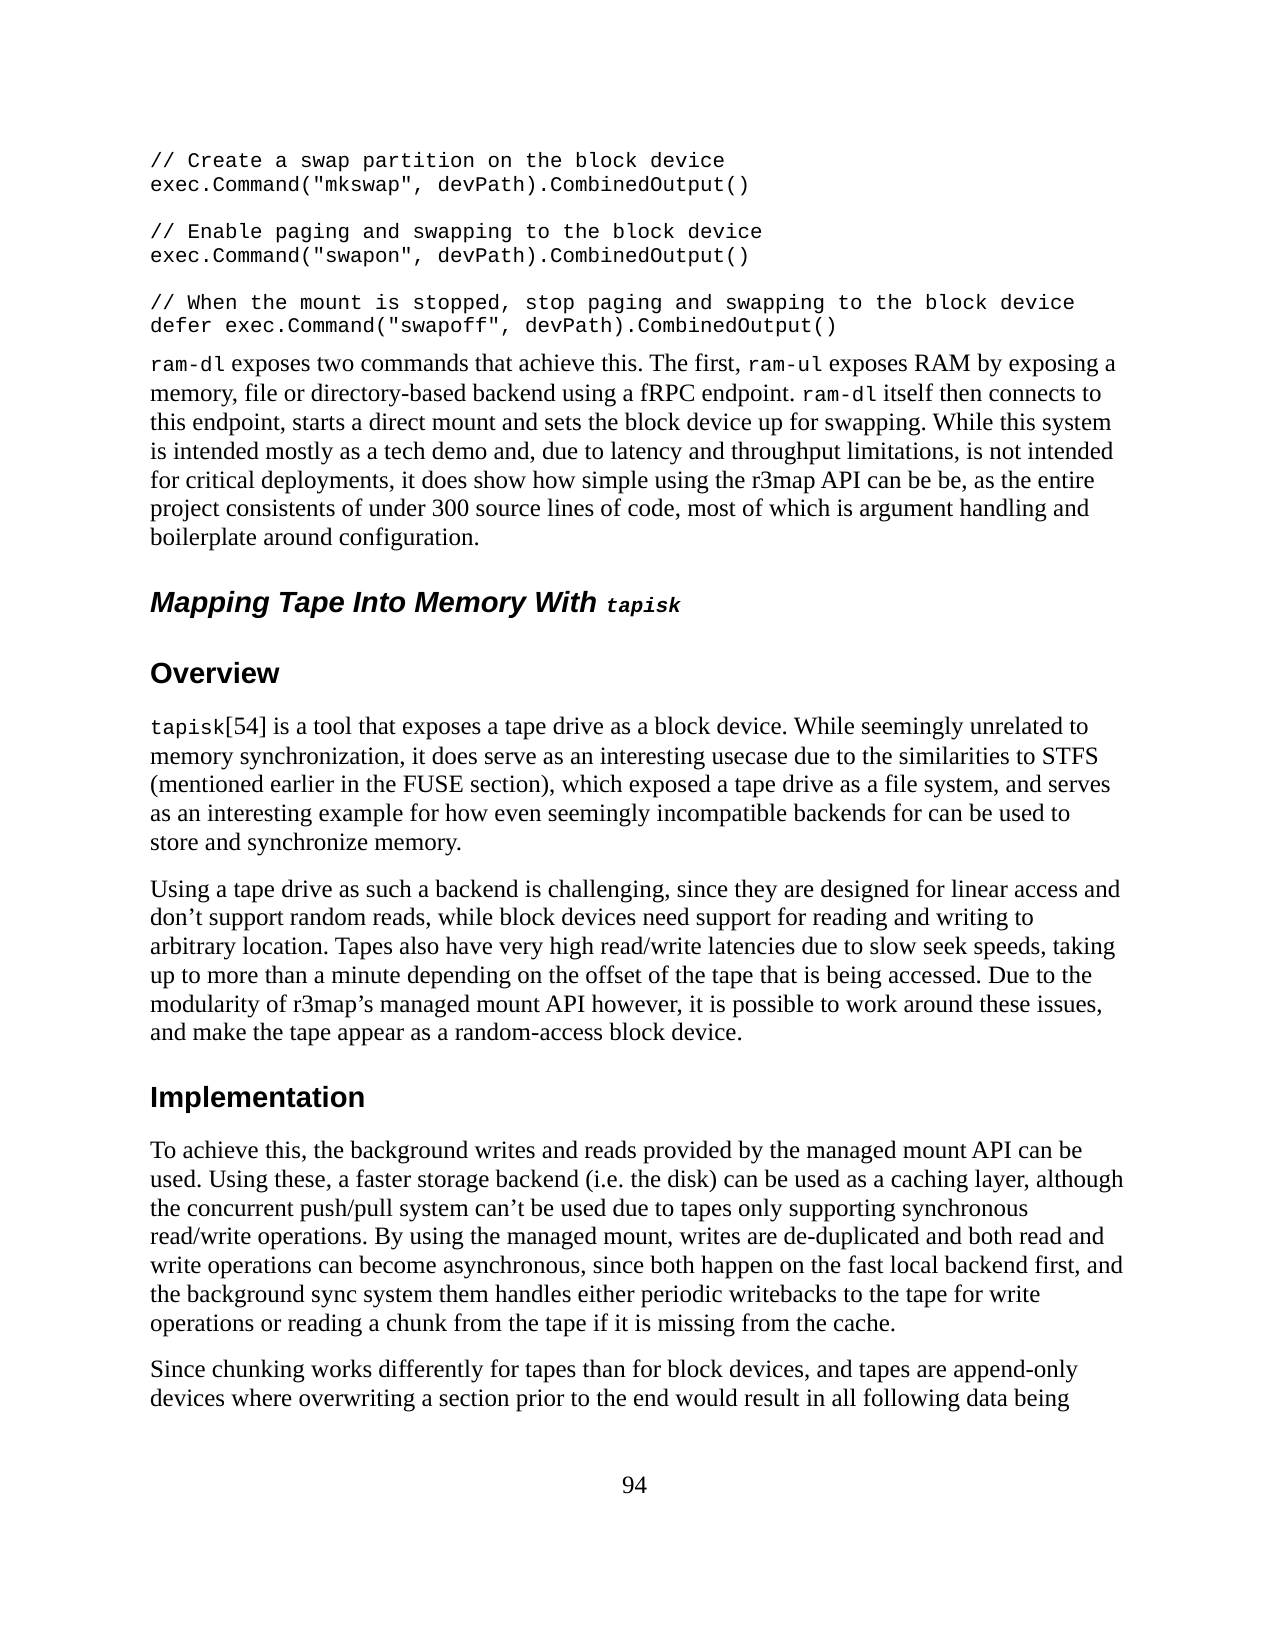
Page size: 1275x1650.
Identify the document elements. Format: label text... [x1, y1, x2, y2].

text ram-dl exposes two commands that achieve this. The first, ram-ul exposes RAM by exposing a memory, file or directory-based backend using a fRPC endpoint. ram-dl itself then connects to this endpoint, starts a direct mount and sets the block device up for swapping. While this system is intended mostly as a tech demo and, due to latency and throughput limitations, is not intended for critical deployments, it does show how simple using the r3map API can be be, as the entire project consistents of under 300 source lines of code, most of which is argument handling and boilerplate around configuration. [150, 348, 1125, 551]
text exec.Command("swapon", devPath).CombinedOutput() [150, 244, 1125, 268]
subtitle Overview [150, 656, 1125, 690]
text // When the mount is stopped, stop paging and swapping to the block device [150, 292, 1125, 316]
text tapisk[54] is a tool that exposes a tape drive as a block device. While seemingly unrelated to memory synchronization, it does serve as an interesting usecase due to the similarities to STFS (mentioned earlier in the FUSE section), which exposed a tape drive as a file system, and serves as an interesting example for how even seemingly incompatible backends for can be used to store and synchronize memory. [150, 711, 1125, 856]
text Since chunking works differently for tapes than for block devices, and tapes are append-only devices where overwriting a section prior to the end would result in all following data being [150, 1354, 1125, 1412]
subtitle Implementation [150, 1080, 1125, 1114]
text defer exec.Command("swapoff", devPath).CombinedOutput() [150, 316, 1125, 339]
text Using a tape drive as such a backend is challenging, since they are designed for linear access and don’t support random reads, while block devices need support for reading and writing to arbitrary location. Tapes also have very high read/write latencies due to slow seek speeds, taking up to more than a minute depending on the offset of the tape that is being accessed. Due to the modularity of r3map’s managed mount API however, it is possible to work around these issues, and make the tape appear as a random-access block device. [150, 874, 1125, 1046]
text To achieve this, the background writes and reads provided by the managed mount API can be used. Using these, a faster storage backend (i.e. the disk) can be used as a caching layer, although the concurrent push/pull system can’t be used due to tapes only supporting synchronous read/write operations. By using the managed mount, writes are de-duplicated and both read and write operations can become asynchronous, since both happen on the fast local backend first, and the background sync system them handles either periodic writebacks to the tape for write operations or reading a chunk from the tape if it is missing from the cache. [150, 1135, 1125, 1336]
subtitle Mapping Tape Into Memory With tapisk [150, 585, 1125, 619]
text exec.Command("mkswap", devPath).CombinedOutput() [150, 174, 1125, 197]
text // Create a swap partition on the block device [150, 150, 1125, 174]
text // Enable paging and swapping to the block device [150, 221, 1125, 244]
